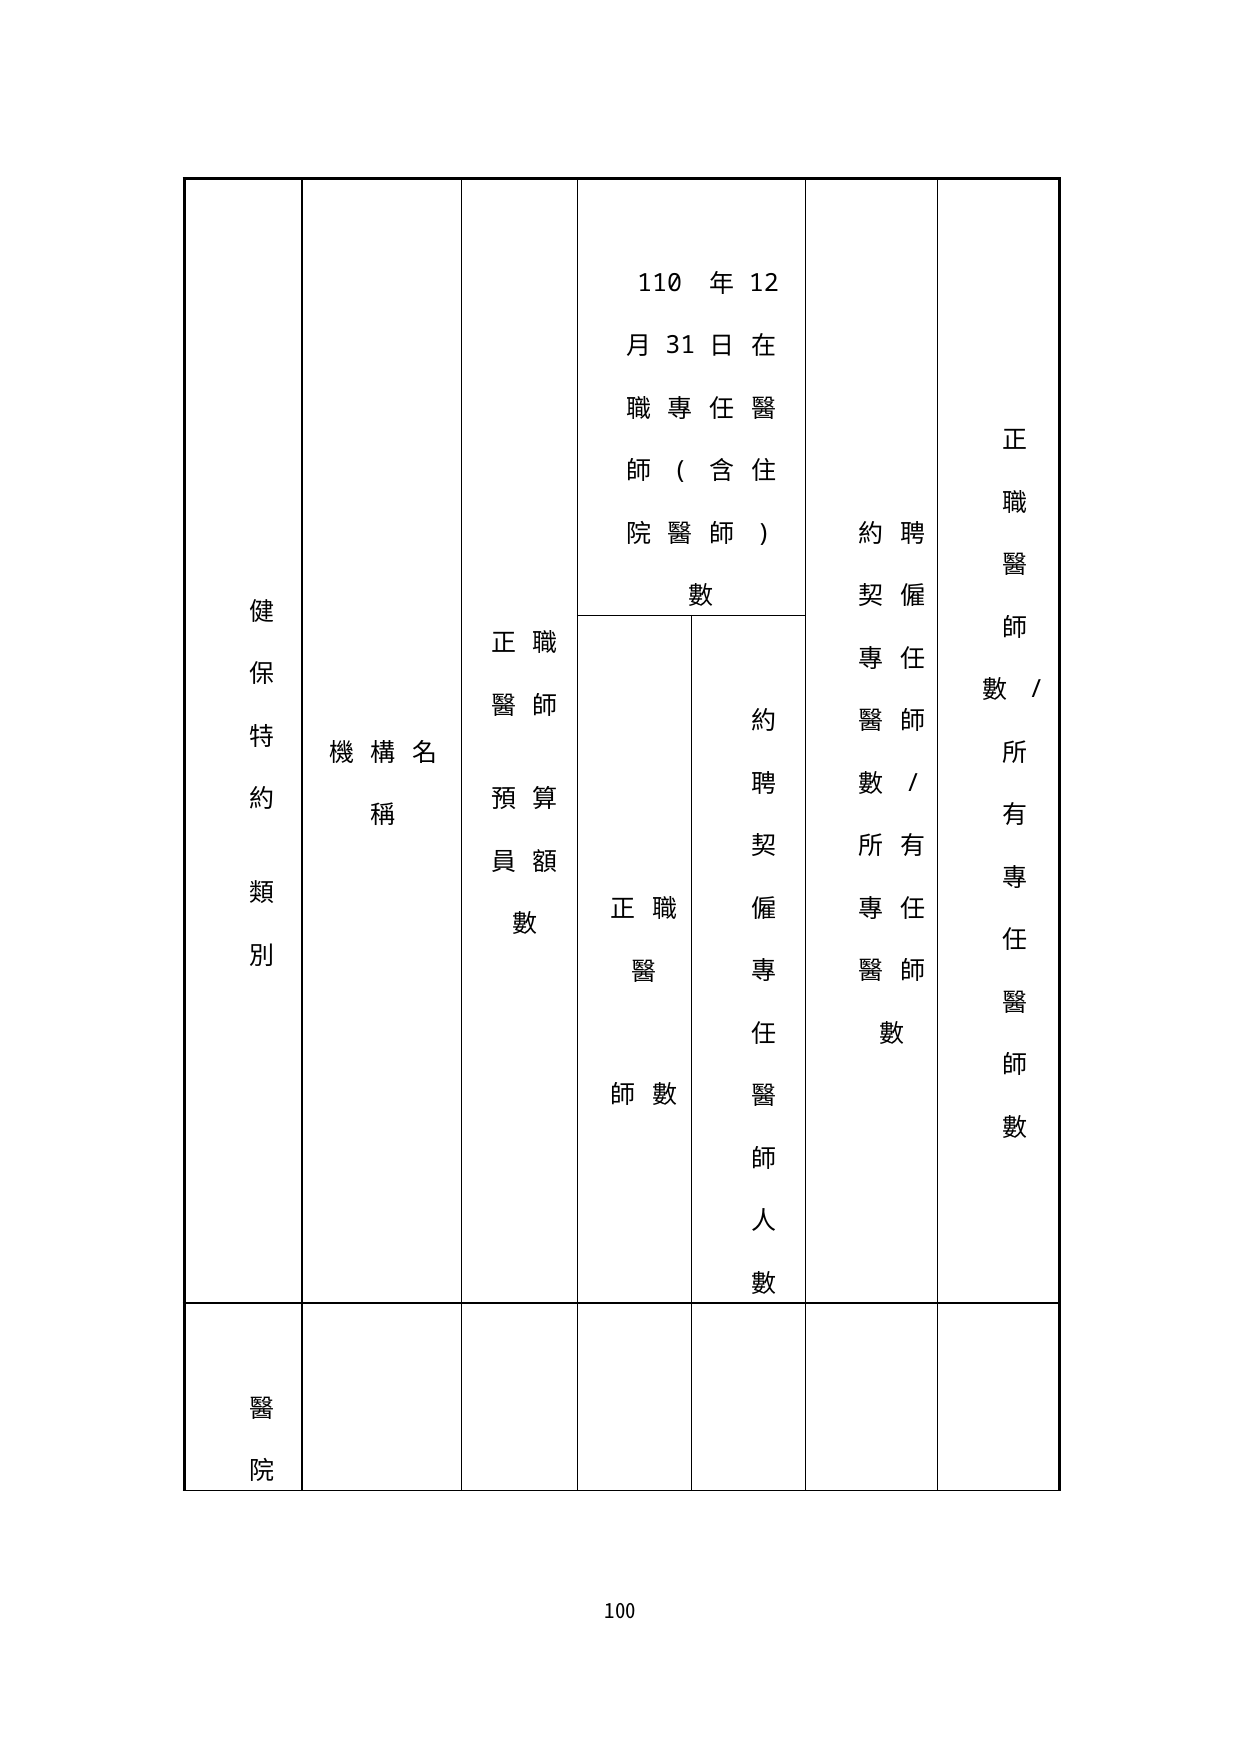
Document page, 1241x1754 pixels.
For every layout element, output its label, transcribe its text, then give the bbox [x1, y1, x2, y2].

table_cell [806, 1304, 937, 1490]
table_cell [692, 1304, 805, 1490]
table_cell [938, 1304, 1058, 1490]
table_header 正職醫師數/所有專任醫師數 [938, 180, 1058, 1302]
table_header 約聘契僱專任醫師數/所有專任醫師數 [806, 180, 937, 1302]
table_cell 正職醫 師數 [578, 616, 691, 1302]
table_cell 約聘契僱專任醫師人數 [692, 616, 805, 1302]
table_header 機構名稱 [303, 180, 461, 1302]
table_cell 醫院 [186, 1304, 301, 1490]
table_cell [303, 1304, 461, 1490]
table_header 健保特約 類別 [186, 180, 301, 1302]
table_cell [578, 1304, 691, 1490]
table_header 正職醫師 預算員額數 [462, 180, 577, 1302]
table_header 110年12月31日在職專任醫師(含住院醫師)數 [578, 180, 805, 615]
table_cell [462, 1304, 577, 1490]
